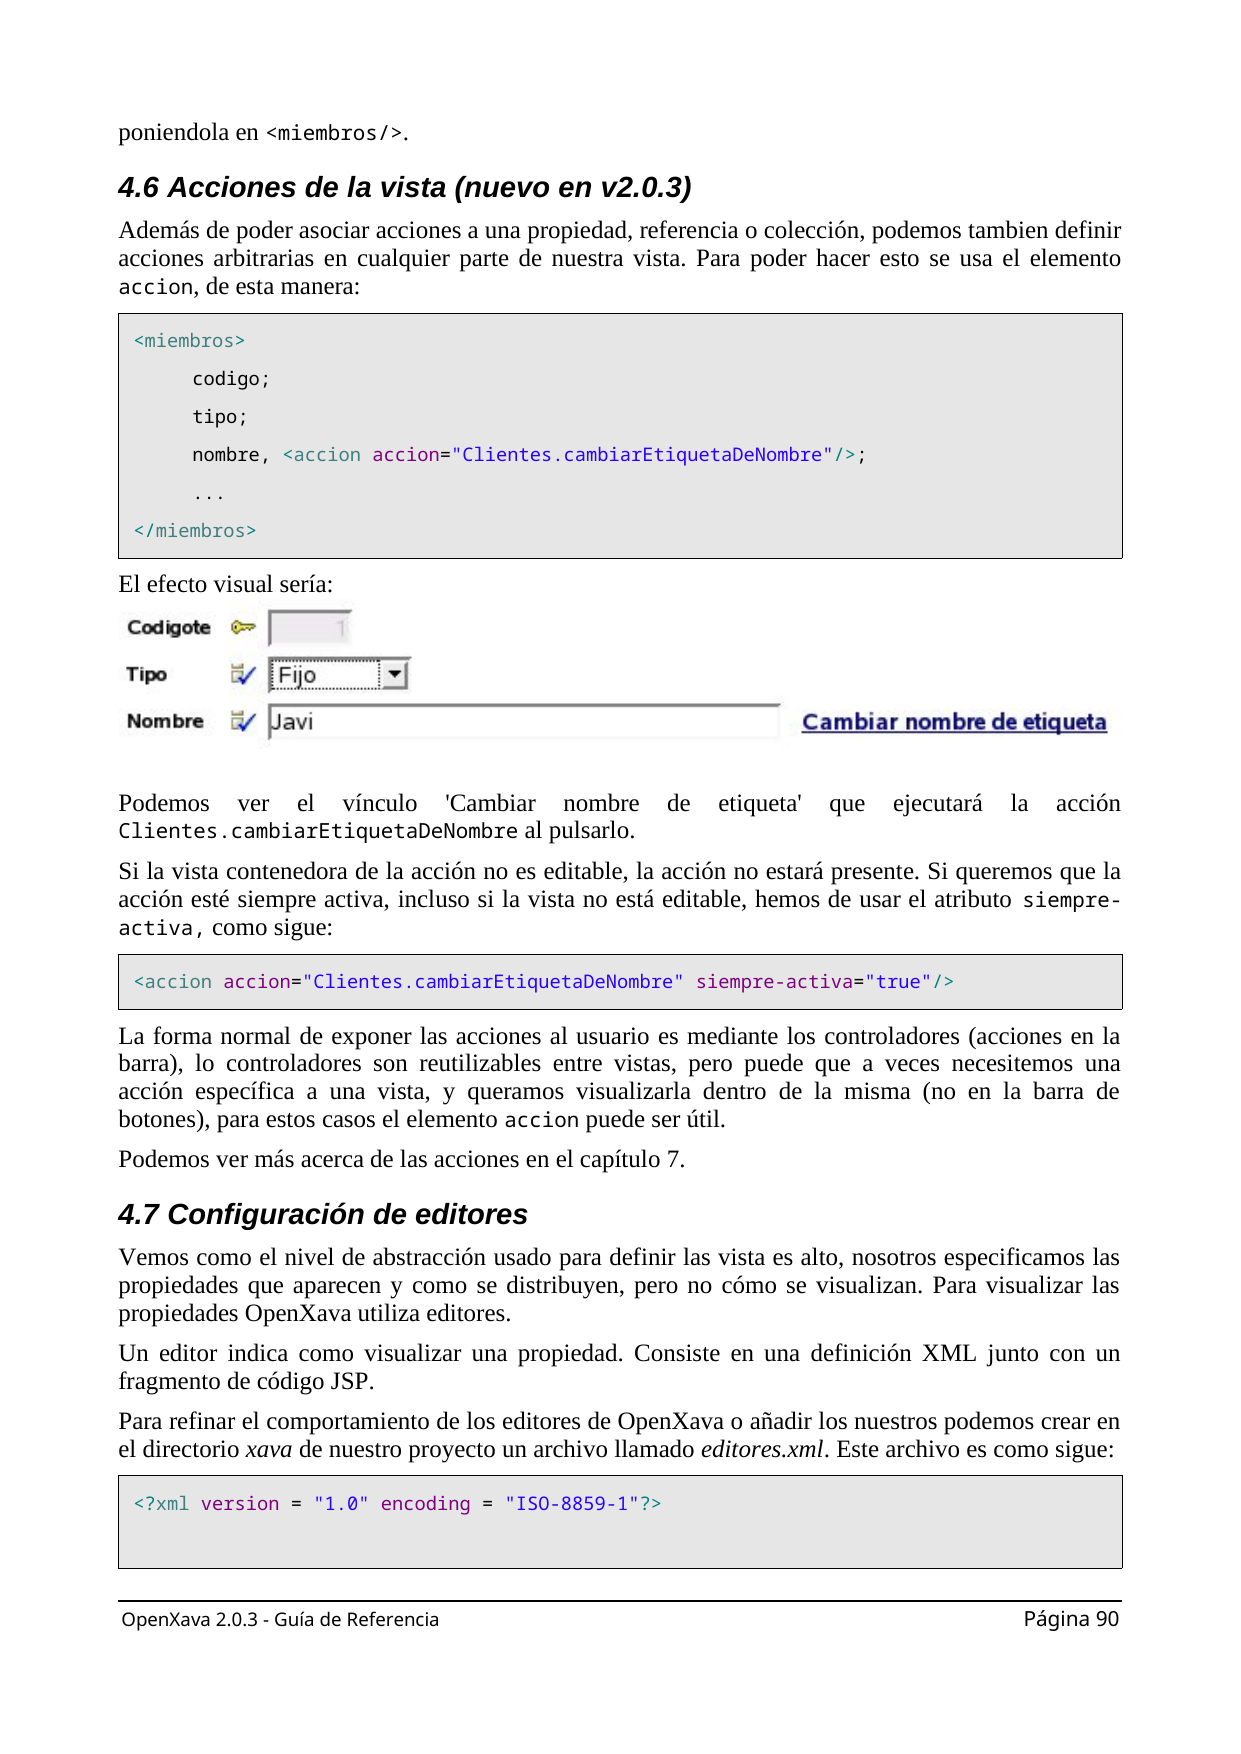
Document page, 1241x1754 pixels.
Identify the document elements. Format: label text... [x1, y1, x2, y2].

text Además de poder asociar acciones a una propiedad, referencia o colección, podemos tambien definir acciones arbitrarias en cualquier parte de nuestra vista. Para poder hacer esto se usa el elemento accion, de esta manera: [118, 217, 1122, 300]
text ... [119, 465, 1122, 503]
text tipo; [119, 389, 1122, 427]
text codigo; [119, 351, 1122, 389]
text Para refinar el comportamiento de los editores de OpenXava o añadir los nuestros podemos crear en el directorio xava de nuestro proyecto un archivo llamado editores.xml. Este archivo es como sigue: [118, 1407, 1122, 1462]
text poniendola en <miembros/>. [118, 118, 1122, 146]
text Un editor indica como visualizar una propiedad. Consiste en una definición XML junto con un fragmento de código JSP. [118, 1339, 1122, 1394]
subtitle Acciones de la vista (nuevo en v2.0.3) [118, 171, 1122, 204]
text El efecto visual sería: [118, 571, 1122, 598]
text <miembros> [119, 314, 1122, 351]
text Podemos ver el vínculo 'Cambiar nombre de etiqueta' que ejecutará la acción Clientes.cambiarEtiquetaDeNombre al pulsarlo. [118, 789, 1122, 845]
text <accion accion="Clientes.cambiarEtiquetaDeNombre" siempre-activa="true"/> [119, 955, 1122, 1009]
text </miembros> [119, 503, 1122, 558]
text Vemos como el nivel de abstracción usado para definir las vista es alto, nosotros especificamos las propiedades que aparecen y como se distribuyen, pero no cómo se visualizan. Para visualizar las propiedades OpenXava utiliza editores. [118, 1243, 1122, 1327]
text La forma normal de exponer las acciones al usuario es mediante los controladores (acciones en la barra), lo controladores son reutilizables entre vistas, pero puede que a veces necesitemos una acción específica a una vista, y queramos visualizarla dentro de la misma (no en la barra de botones), para estos casos el elemento accion puede ser útil. [118, 1022, 1122, 1133]
text nombre, <accion accion="Clientes.cambiarEtiquetaDeNombre"/>; [119, 427, 1122, 465]
text Podemos ver más acerca de las acciones en el capítulo 7. [118, 1146, 1122, 1173]
text <?xml version = "1.0" encoding = "ISO-8859-1"?> [119, 1476, 1122, 1513]
subtitle Configuración de editores [118, 1198, 1122, 1231]
picture [118, 598, 1122, 749]
text Si la vista contenedora de la acción no es editable, la acción no estará presente. Si queremos que la acción esté siempre activa, incluso si la vista no está editable, hemos de usar el atributo siempre-activa, como sigue: [118, 857, 1122, 941]
